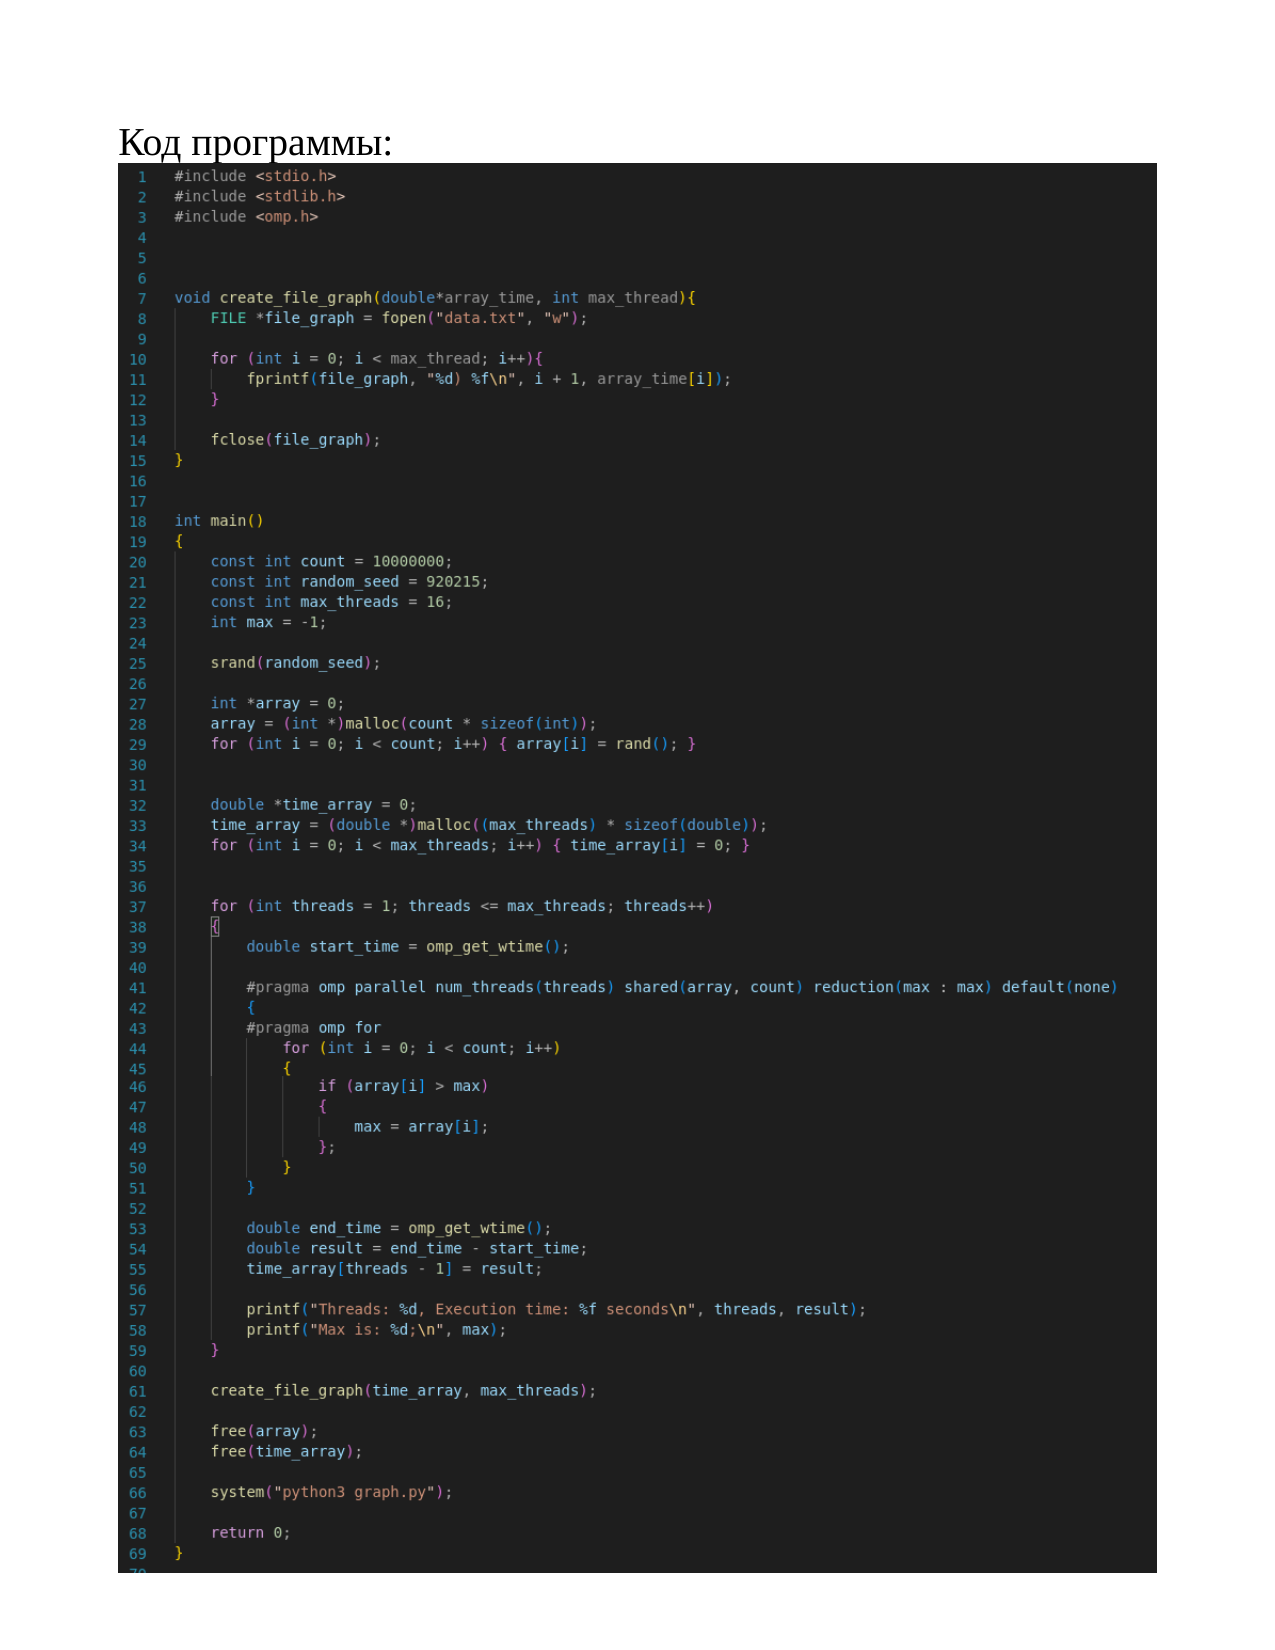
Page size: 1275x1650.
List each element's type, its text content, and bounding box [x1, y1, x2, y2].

picture [118, 163, 1157, 1573]
text Код программы: [118, 118, 1157, 163]
